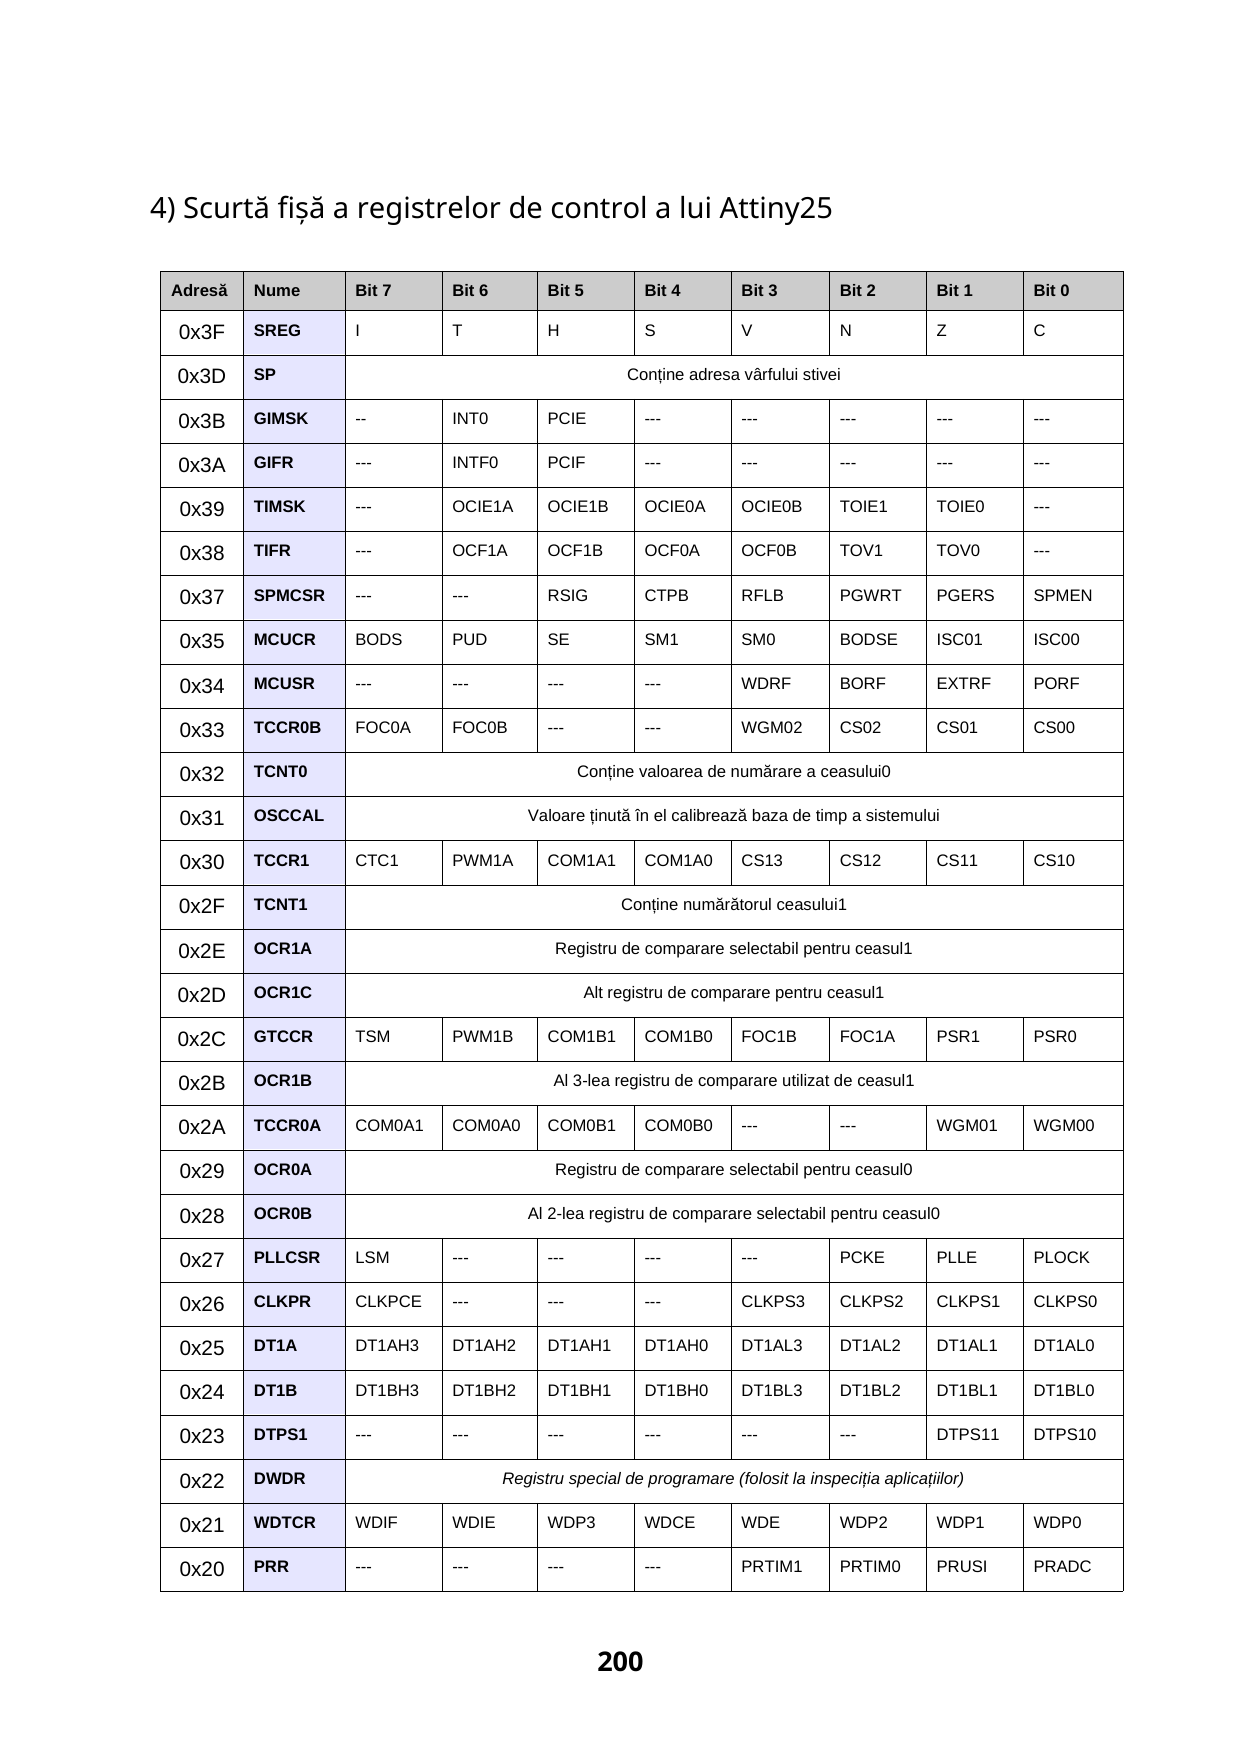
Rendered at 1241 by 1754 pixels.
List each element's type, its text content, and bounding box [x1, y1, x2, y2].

table_cell OCF1A [443, 532, 537, 575]
table_cell RFLB [732, 576, 829, 619]
table_cell Conține adresa vârfului stivei [346, 356, 1123, 399]
table_cell Al 2-lea registru de comparare selectabil pentru ceasul0 [346, 1195, 1123, 1238]
table_header Bit 0 [1024, 272, 1123, 310]
table_header Adresă [161, 272, 243, 310]
table_cell PRTIM0 [830, 1548, 926, 1591]
table_cell MCUSR [244, 665, 345, 708]
table_cell INTF0 [443, 444, 537, 487]
table_cell BORF [830, 665, 926, 708]
table_cell WDIF [346, 1504, 442, 1547]
table_cell Alt registru de comparare pentru ceasul1 [346, 974, 1123, 1017]
table_cell COM1A1 [538, 841, 634, 884]
table_cell --- [635, 1416, 731, 1459]
table_cell 0x38 [161, 532, 243, 575]
table_cell TIMSK [244, 488, 345, 531]
table_cell BODSE [830, 621, 926, 664]
table_header Bit 1 [927, 272, 1023, 310]
table_cell --- [346, 444, 442, 487]
table_cell 0x30 [161, 841, 243, 884]
table_cell --- [1024, 400, 1123, 443]
table_cell SM0 [732, 621, 829, 664]
table_cell EXTRF [927, 665, 1023, 708]
table_header Bit 7 [346, 272, 442, 310]
table_cell TOIE0 [927, 488, 1023, 531]
table_cell OCF1B [538, 532, 634, 575]
table_cell WDRF [732, 665, 829, 708]
table_cell --- [346, 665, 442, 708]
table_cell CS12 [830, 841, 926, 884]
table_cell DT1BL3 [732, 1371, 829, 1414]
table_cell TCCR0A [244, 1106, 345, 1149]
table_cell DT1AH2 [443, 1327, 537, 1370]
table_cell DT1BH1 [538, 1371, 634, 1414]
table_cell 0x28 [161, 1195, 243, 1238]
table_cell S [635, 311, 731, 354]
table_cell OCIE1A [443, 488, 537, 531]
table_cell TOV0 [927, 532, 1023, 575]
table_cell TCNT0 [244, 753, 345, 796]
table_cell DT1BL0 [1024, 1371, 1123, 1414]
table_cell LSM [346, 1239, 442, 1282]
table_cell FOC1A [830, 1018, 926, 1061]
table_cell --- [927, 444, 1023, 487]
table_cell WDIE [443, 1504, 537, 1547]
table_cell CS13 [732, 841, 829, 884]
table_header Bit 6 [443, 272, 537, 310]
table_cell DT1AH1 [538, 1327, 634, 1370]
table_cell COM1B0 [635, 1018, 731, 1061]
table_cell OCR0B [244, 1195, 345, 1238]
table_cell PSR0 [1024, 1018, 1123, 1061]
table_cell Conține numărătorul ceasului1 [346, 886, 1123, 929]
table_header Bit 4 [635, 272, 731, 310]
table_cell TCCR0B [244, 709, 345, 752]
table_cell FOC1B [732, 1018, 829, 1061]
table_cell COM1A0 [635, 841, 731, 884]
table_cell TSM [346, 1018, 442, 1061]
table_cell 0x22 [161, 1460, 243, 1503]
table_cell T [443, 311, 537, 354]
table_cell OCF0A [635, 532, 731, 575]
table_cell --- [732, 1416, 829, 1459]
table_cell PRADC [1024, 1548, 1123, 1591]
table_cell 0x25 [161, 1327, 243, 1370]
table_cell DT1BL1 [927, 1371, 1023, 1414]
table_cell INT0 [443, 400, 537, 443]
table_cell --- [538, 1283, 634, 1326]
table_header Nume [244, 272, 345, 310]
table_cell PLOCK [1024, 1239, 1123, 1282]
table_cell WDP1 [927, 1504, 1023, 1547]
table_cell --- [538, 665, 634, 708]
table_cell Registru de comparare selectabil pentru ceasul1 [346, 930, 1123, 973]
table_cell PWM1A [443, 841, 537, 884]
table_cell --- [346, 576, 442, 619]
table_cell 0x37 [161, 576, 243, 619]
table_cell DT1AH0 [635, 1327, 731, 1370]
table_cell --- [1024, 532, 1123, 575]
table_cell TOIE1 [830, 488, 926, 531]
table_cell DTPS10 [1024, 1416, 1123, 1459]
table_cell CLKPS1 [927, 1283, 1023, 1326]
table_cell ISC00 [1024, 621, 1123, 664]
table_cell --- [635, 444, 731, 487]
table_cell --- [443, 576, 537, 619]
table_cell WGM02 [732, 709, 829, 752]
table_cell 0x2A [161, 1106, 243, 1149]
table_cell --- [635, 1283, 731, 1326]
table_cell 0x31 [161, 797, 243, 840]
table_cell BODS [346, 621, 442, 664]
table_cell --- [732, 400, 829, 443]
table_cell -- [346, 400, 442, 443]
table_cell 0x2C [161, 1018, 243, 1061]
table_cell SPMCSR [244, 576, 345, 619]
table_cell DT1AL1 [927, 1327, 1023, 1370]
table_cell OCF0B [732, 532, 829, 575]
table_cell PCKE [830, 1239, 926, 1282]
table_cell WDP3 [538, 1504, 634, 1547]
table_cell OSCCAL [244, 797, 345, 840]
table_cell SREG [244, 311, 345, 354]
table_cell 0x29 [161, 1151, 243, 1194]
table_cell --- [732, 1106, 829, 1149]
table_cell WDCE [635, 1504, 731, 1547]
table_cell PGWRT [830, 576, 926, 619]
table_cell CS00 [1024, 709, 1123, 752]
table_cell I [346, 311, 442, 354]
table_cell PRR [244, 1548, 345, 1591]
table_cell OCR1A [244, 930, 345, 973]
table_cell --- [732, 444, 829, 487]
table_cell DT1BH3 [346, 1371, 442, 1414]
table_cell --- [346, 1548, 442, 1591]
table_cell --- [635, 709, 731, 752]
table_cell 0x39 [161, 488, 243, 531]
table_cell H [538, 311, 634, 354]
table_cell Registru de comparare selectabil pentru ceasul0 [346, 1151, 1123, 1194]
table_cell --- [443, 665, 537, 708]
table_cell GIMSK [244, 400, 345, 443]
table_cell 0x23 [161, 1416, 243, 1459]
table_cell PRTIM1 [732, 1548, 829, 1591]
table_cell WDE [732, 1504, 829, 1547]
table_cell 0x2D [161, 974, 243, 1017]
table_header Bit 3 [732, 272, 829, 310]
table_cell DT1AH3 [346, 1327, 442, 1370]
table_cell PORF [1024, 665, 1123, 708]
table_cell --- [830, 444, 926, 487]
table_cell --- [538, 1416, 634, 1459]
table_cell PUD [443, 621, 537, 664]
table_cell OCR0A [244, 1151, 345, 1194]
table_cell --- [346, 488, 442, 531]
table_cell TIFR [244, 532, 345, 575]
table_cell DT1BL2 [830, 1371, 926, 1414]
table_cell DTPS11 [927, 1416, 1023, 1459]
table_cell 0x32 [161, 753, 243, 796]
table_cell WDP0 [1024, 1504, 1123, 1547]
table_cell 0x21 [161, 1504, 243, 1547]
table_cell Al 3-lea registru de comparare utilizat de ceasul1 [346, 1062, 1123, 1105]
table_cell --- [443, 1283, 537, 1326]
table_cell --- [443, 1239, 537, 1282]
table_cell CLKPR [244, 1283, 345, 1326]
table_cell CS10 [1024, 841, 1123, 884]
table_cell PLLCSR [244, 1239, 345, 1282]
table_cell Registru special de programare (folosit la inspeciția aplicațiilor) [346, 1460, 1123, 1503]
table_cell 0x26 [161, 1283, 243, 1326]
table_cell N [830, 311, 926, 354]
table_cell CTPB [635, 576, 731, 619]
table_cell OCR1C [244, 974, 345, 1017]
table_cell FOC0B [443, 709, 537, 752]
table_cell --- [538, 709, 634, 752]
table_cell FOC0A [346, 709, 442, 752]
table_cell COM0B1 [538, 1106, 634, 1149]
table_cell 0x27 [161, 1239, 243, 1282]
table_cell WGM00 [1024, 1106, 1123, 1149]
table_cell GIFR [244, 444, 345, 487]
table_cell COM0A1 [346, 1106, 442, 1149]
table_cell COM0B0 [635, 1106, 731, 1149]
table_cell --- [927, 400, 1023, 443]
table_cell 0x33 [161, 709, 243, 752]
table_cell DT1BH2 [443, 1371, 537, 1414]
table_cell DT1A [244, 1327, 345, 1370]
table_cell --- [732, 1239, 829, 1282]
table_cell TOV1 [830, 532, 926, 575]
table_header Bit 5 [538, 272, 634, 310]
table_cell PSR1 [927, 1018, 1023, 1061]
table_cell OCIE0B [732, 488, 829, 531]
table_cell PLLE [927, 1239, 1023, 1282]
table_cell 0x3D [161, 356, 243, 399]
table_cell OCIE0A [635, 488, 731, 531]
table_cell 0x3F [161, 311, 243, 354]
table_cell 0x3A [161, 444, 243, 487]
table_cell 0x2F [161, 886, 243, 929]
table_cell Conține valoarea de numărare a ceasului0 [346, 753, 1123, 796]
table_cell 0x24 [161, 1371, 243, 1414]
table_cell CS01 [927, 709, 1023, 752]
table_cell 0x3B [161, 400, 243, 443]
table_cell OCR1B [244, 1062, 345, 1105]
table_cell Z [927, 311, 1023, 354]
table_cell --- [1024, 488, 1123, 531]
table_cell CLKPCE [346, 1283, 442, 1326]
table_cell Valoare ținută în el calibrează baza de timp a sistemului [346, 797, 1123, 840]
table_cell CS11 [927, 841, 1023, 884]
table_cell DTPS1 [244, 1416, 345, 1459]
table_cell WDTCR [244, 1504, 345, 1547]
table_cell CS02 [830, 709, 926, 752]
table_cell WDP2 [830, 1504, 926, 1547]
table_cell --- [635, 1548, 731, 1591]
table_cell TCCR1 [244, 841, 345, 884]
table_cell --- [830, 1106, 926, 1149]
table_cell 0x34 [161, 665, 243, 708]
table_cell V [732, 311, 829, 354]
table_cell OCIE1B [538, 488, 634, 531]
table_header Bit 2 [830, 272, 926, 310]
table_cell 0x2B [161, 1062, 243, 1105]
table_cell DWDR [244, 1460, 345, 1503]
table_cell PWM1B [443, 1018, 537, 1061]
table_cell CTC1 [346, 841, 442, 884]
table_cell COM1B1 [538, 1018, 634, 1061]
table_cell --- [635, 665, 731, 708]
table_cell --- [635, 400, 731, 443]
table_cell ISC01 [927, 621, 1023, 664]
table_cell --- [635, 1239, 731, 1282]
table_cell PRUSI [927, 1548, 1023, 1591]
table_cell --- [830, 1416, 926, 1459]
table_cell --- [1024, 444, 1123, 487]
table_cell RSIG [538, 576, 634, 619]
table_cell DT1AL2 [830, 1327, 926, 1370]
table_cell CLKPS0 [1024, 1283, 1123, 1326]
table_cell 0x35 [161, 621, 243, 664]
table_cell --- [538, 1548, 634, 1591]
table_cell SPMEN [1024, 576, 1123, 619]
table_cell COM0A0 [443, 1106, 537, 1149]
table_cell --- [346, 532, 442, 575]
table_cell --- [830, 400, 926, 443]
table_cell --- [538, 1239, 634, 1282]
table_cell SP [244, 356, 345, 399]
table_cell DT1BH0 [635, 1371, 731, 1414]
table_cell CLKPS3 [732, 1283, 829, 1326]
table_cell MCUCR [244, 621, 345, 664]
table_cell --- [443, 1548, 537, 1591]
table_cell TCNT1 [244, 886, 345, 929]
table_cell SE [538, 621, 634, 664]
table_cell C [1024, 311, 1123, 354]
table_cell --- [346, 1416, 442, 1459]
table_cell DT1B [244, 1371, 345, 1414]
table_cell 0x2E [161, 930, 243, 973]
table_cell GTCCR [244, 1018, 345, 1061]
table_cell 0x20 [161, 1548, 243, 1591]
table_cell PCIF [538, 444, 634, 487]
table_cell --- [443, 1416, 537, 1459]
table_cell SM1 [635, 621, 731, 664]
table_cell PGERS [927, 576, 1023, 619]
subtitle 4) Scurtă fișă a registrelor de control a lui Attiny25 [150, 187, 1091, 227]
table_cell CLKPS2 [830, 1283, 926, 1326]
table_cell DT1AL0 [1024, 1327, 1123, 1370]
table_cell PCIE [538, 400, 634, 443]
table_cell WGM01 [927, 1106, 1023, 1149]
table_cell DT1AL3 [732, 1327, 829, 1370]
